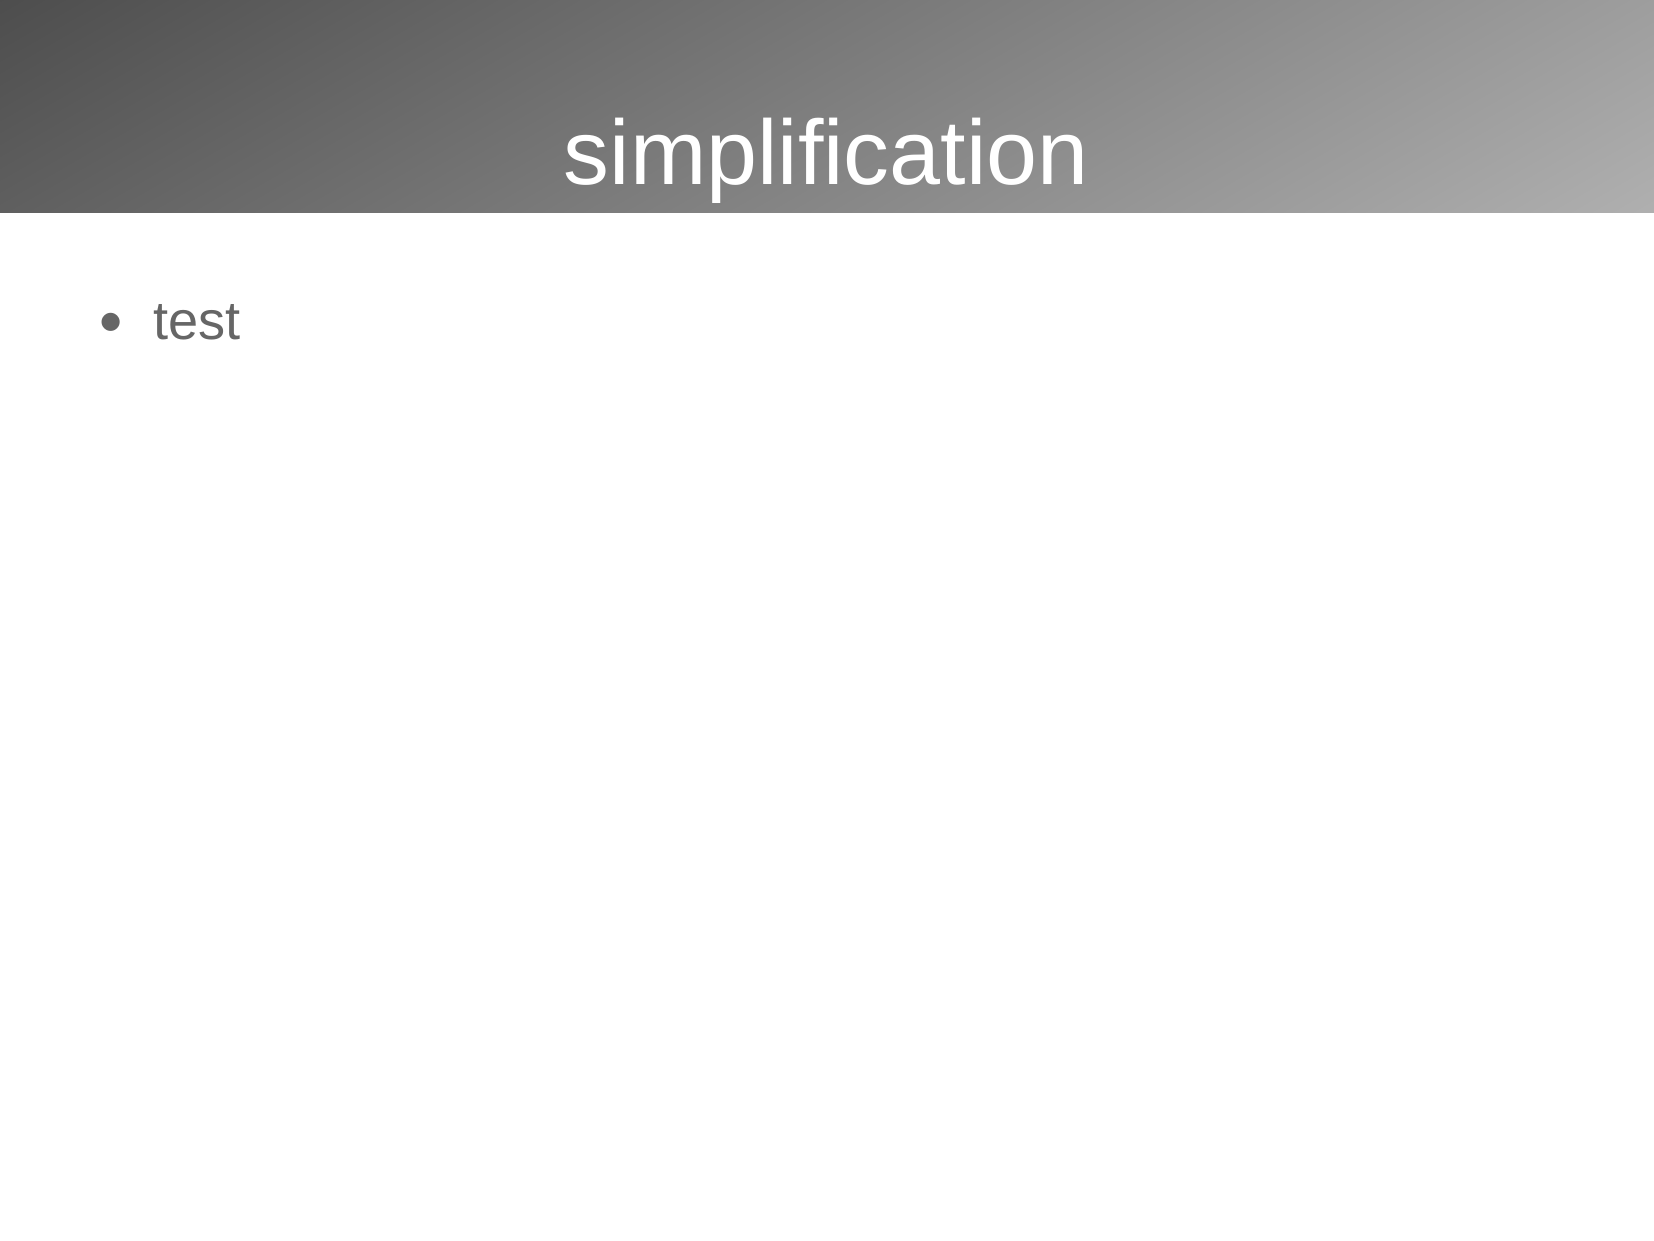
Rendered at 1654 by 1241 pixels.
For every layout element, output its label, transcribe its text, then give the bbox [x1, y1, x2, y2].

list test [82, 290, 1571, 1010]
text_box [0, 0, 1654, 213]
title simplification [82, 49, 1571, 257]
